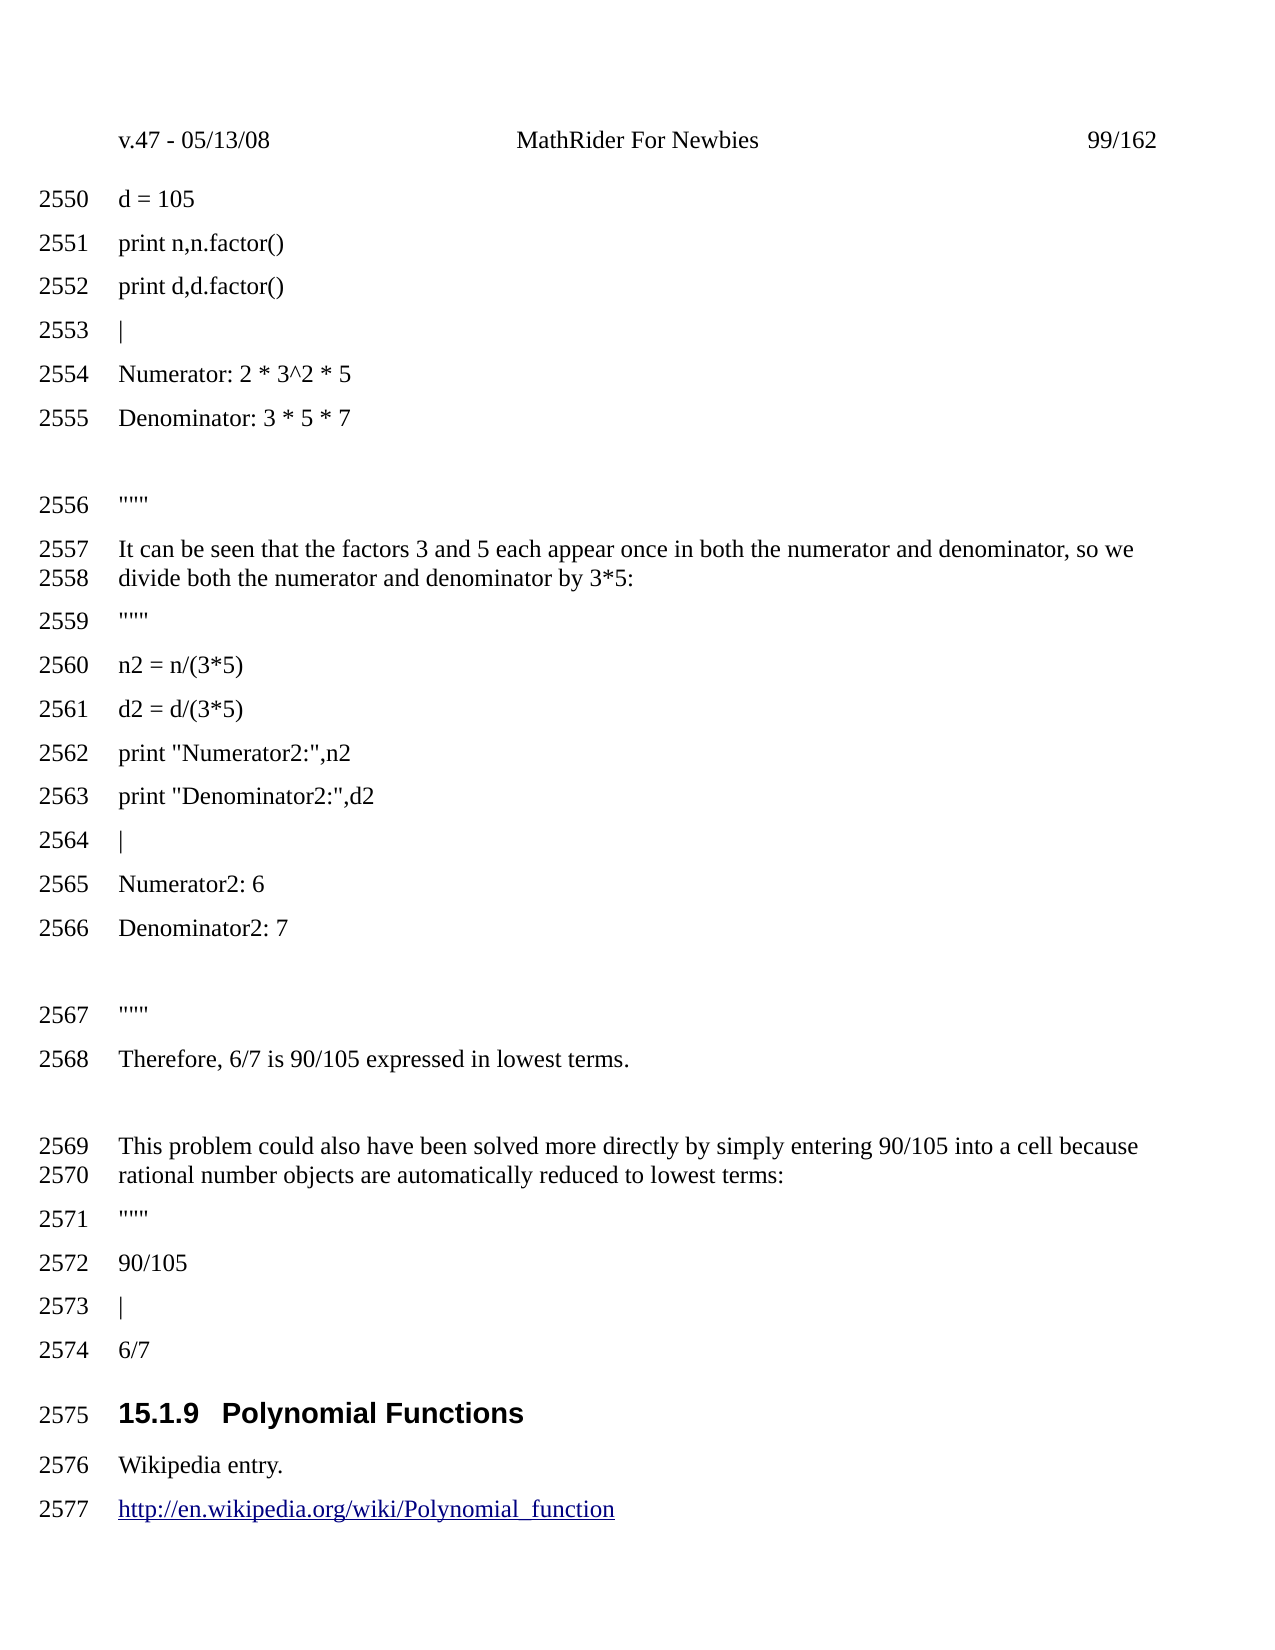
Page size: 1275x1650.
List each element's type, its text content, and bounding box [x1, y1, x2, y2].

text print "Denominator2:",d2 [118, 781, 1157, 810]
text http://en.wikipedia.org/wiki/Polynomial_function [118, 1494, 1157, 1522]
text Denominator2: 7 [118, 913, 1157, 941]
text 6/7 [118, 1335, 1157, 1364]
text Numerator2: 6 [118, 869, 1157, 898]
text | [118, 315, 1157, 344]
text Therefore, 6/7 is 90/105 expressed in lowest terms. [118, 1044, 1157, 1073]
text print "Numerator2:",n2 [118, 738, 1157, 766]
text It can be seen that the factors 3 and 5 each appear once in both the numerator and denominator, so we divide both the numerator and denominator by 3*5: [118, 534, 1157, 591]
text This problem could also have been solved more directly by simply entering 90/105 into a cell because rational number objects are automatically reduced to lowest terms: [118, 1131, 1157, 1189]
text print n,n.factor() [118, 228, 1157, 256]
text Wikipedia entry. [118, 1450, 1157, 1479]
text """ [118, 1000, 1157, 1029]
text | [118, 1291, 1157, 1320]
subtitle Polynomial Functions [118, 1396, 1157, 1430]
text """ [118, 1204, 1157, 1233]
text | [118, 825, 1157, 854]
text """ [118, 606, 1157, 635]
text print d,d.factor() [118, 271, 1157, 300]
text 90/105 [118, 1248, 1157, 1276]
text Numerator: 2 * 3^2 * 5 [118, 359, 1157, 388]
text d2 = d/(3*5) [118, 694, 1157, 723]
text n2 = n/(3*5) [118, 650, 1157, 679]
text d = 105 [118, 184, 1157, 213]
text """ [118, 490, 1157, 519]
text Denominator: 3 * 5 * 7 [118, 403, 1157, 431]
